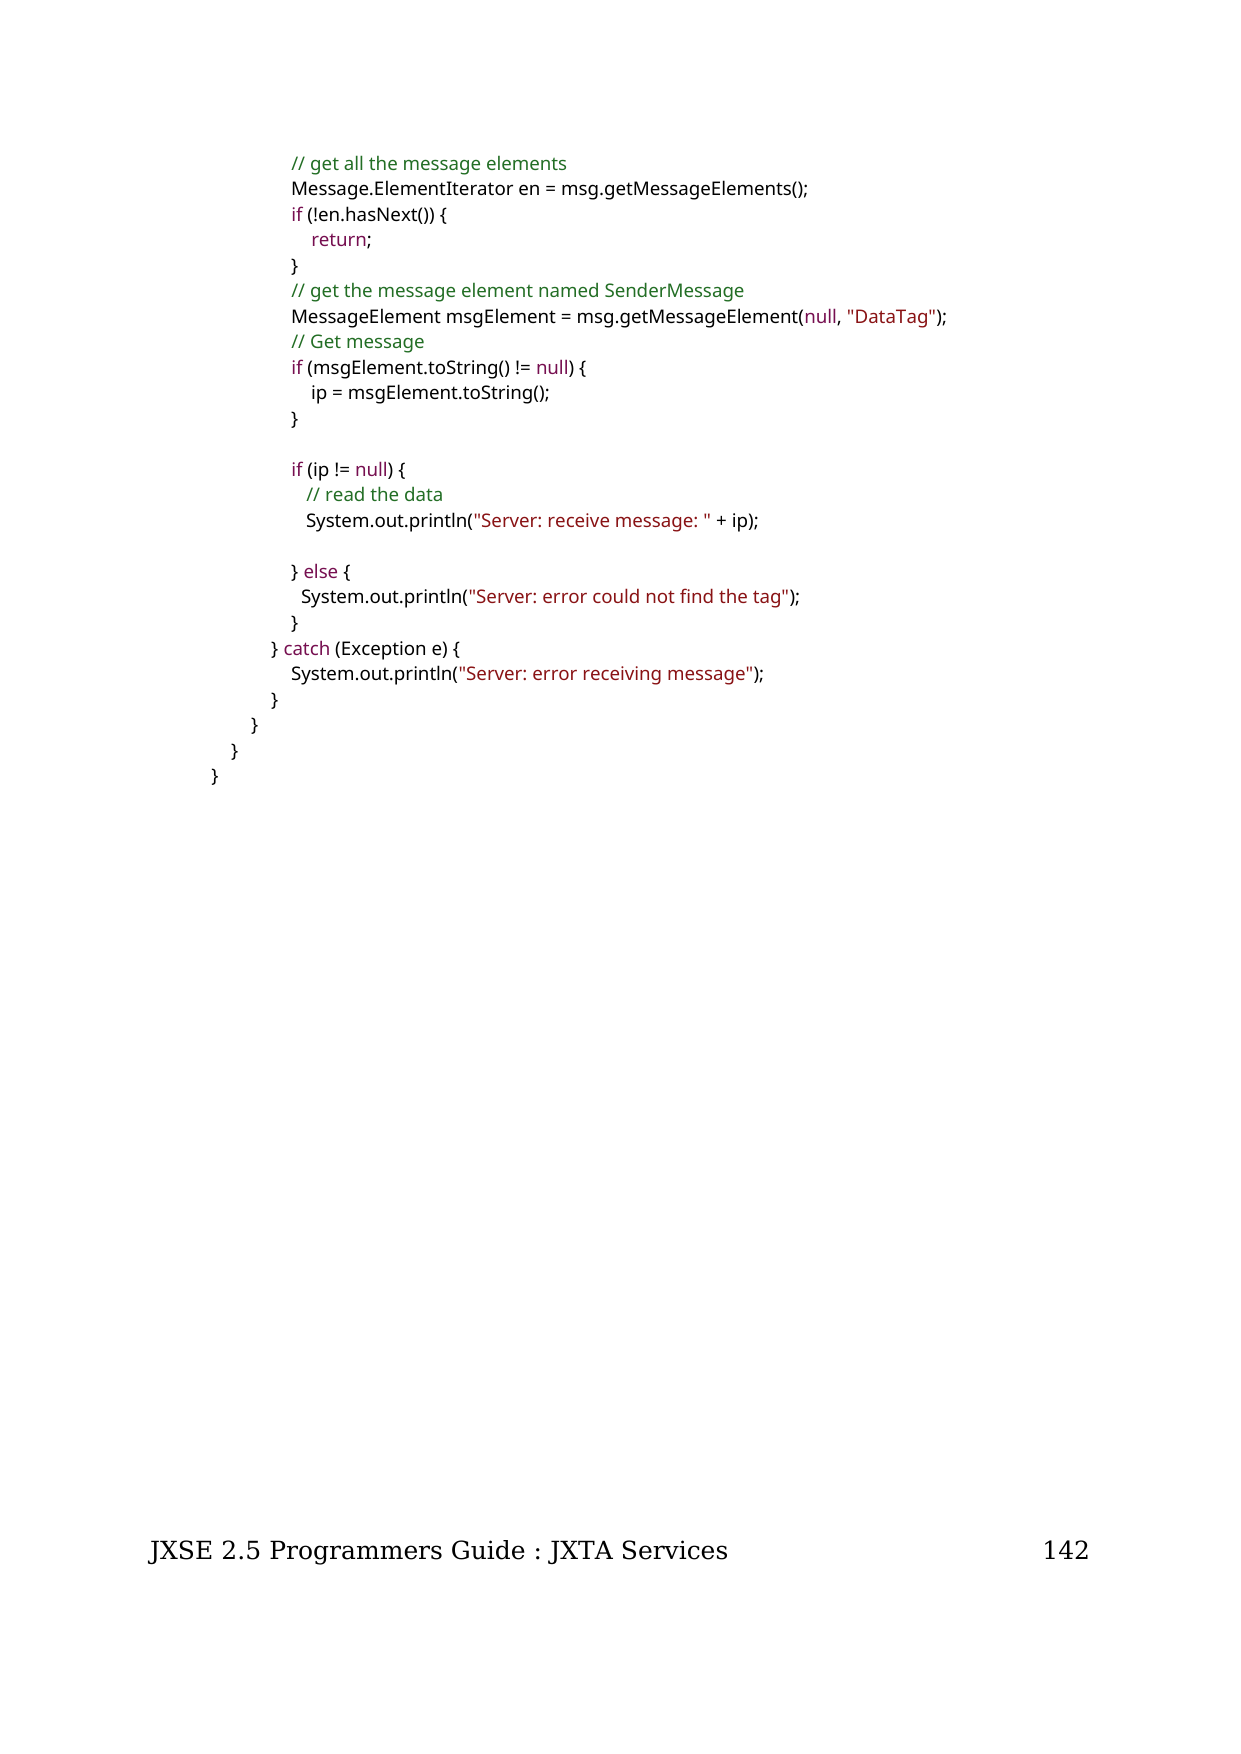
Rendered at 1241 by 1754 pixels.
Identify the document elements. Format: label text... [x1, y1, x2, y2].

text } [211, 609, 1240, 635]
text MessageElement msgElement = msg.getMessageElement(null, "DataTag"); [211, 303, 1240, 329]
text } [211, 737, 1240, 762]
text // read the data [211, 482, 1240, 507]
text // get the message element named SenderMessage [211, 278, 1240, 303]
text return; [211, 227, 1240, 252]
text } else { [211, 558, 1240, 584]
text System.out.println("Server: error receiving message"); [211, 660, 1240, 686]
text } [211, 405, 1240, 431]
text // Get message [211, 329, 1240, 354]
text System.out.println("Server: receive message: " + ip); [211, 507, 1240, 533]
text Message.ElementIterator en = msg.getMessageElements(); [211, 176, 1240, 201]
text } [211, 711, 1240, 737]
text if (!en.hasNext()) { [211, 201, 1240, 227]
text if (msgElement.toString() != null) { [211, 354, 1240, 380]
text } catch (Exception e) { [211, 635, 1240, 660]
text if (ip != null) { [211, 456, 1240, 482]
text } [211, 762, 1240, 788]
text System.out.println("Server: error could not find the tag"); [211, 584, 1240, 609]
text ip = msgElement.toString(); [211, 380, 1240, 405]
text } [211, 252, 1240, 278]
text } [211, 686, 1240, 711]
text // get all the message elements [211, 150, 1240, 176]
